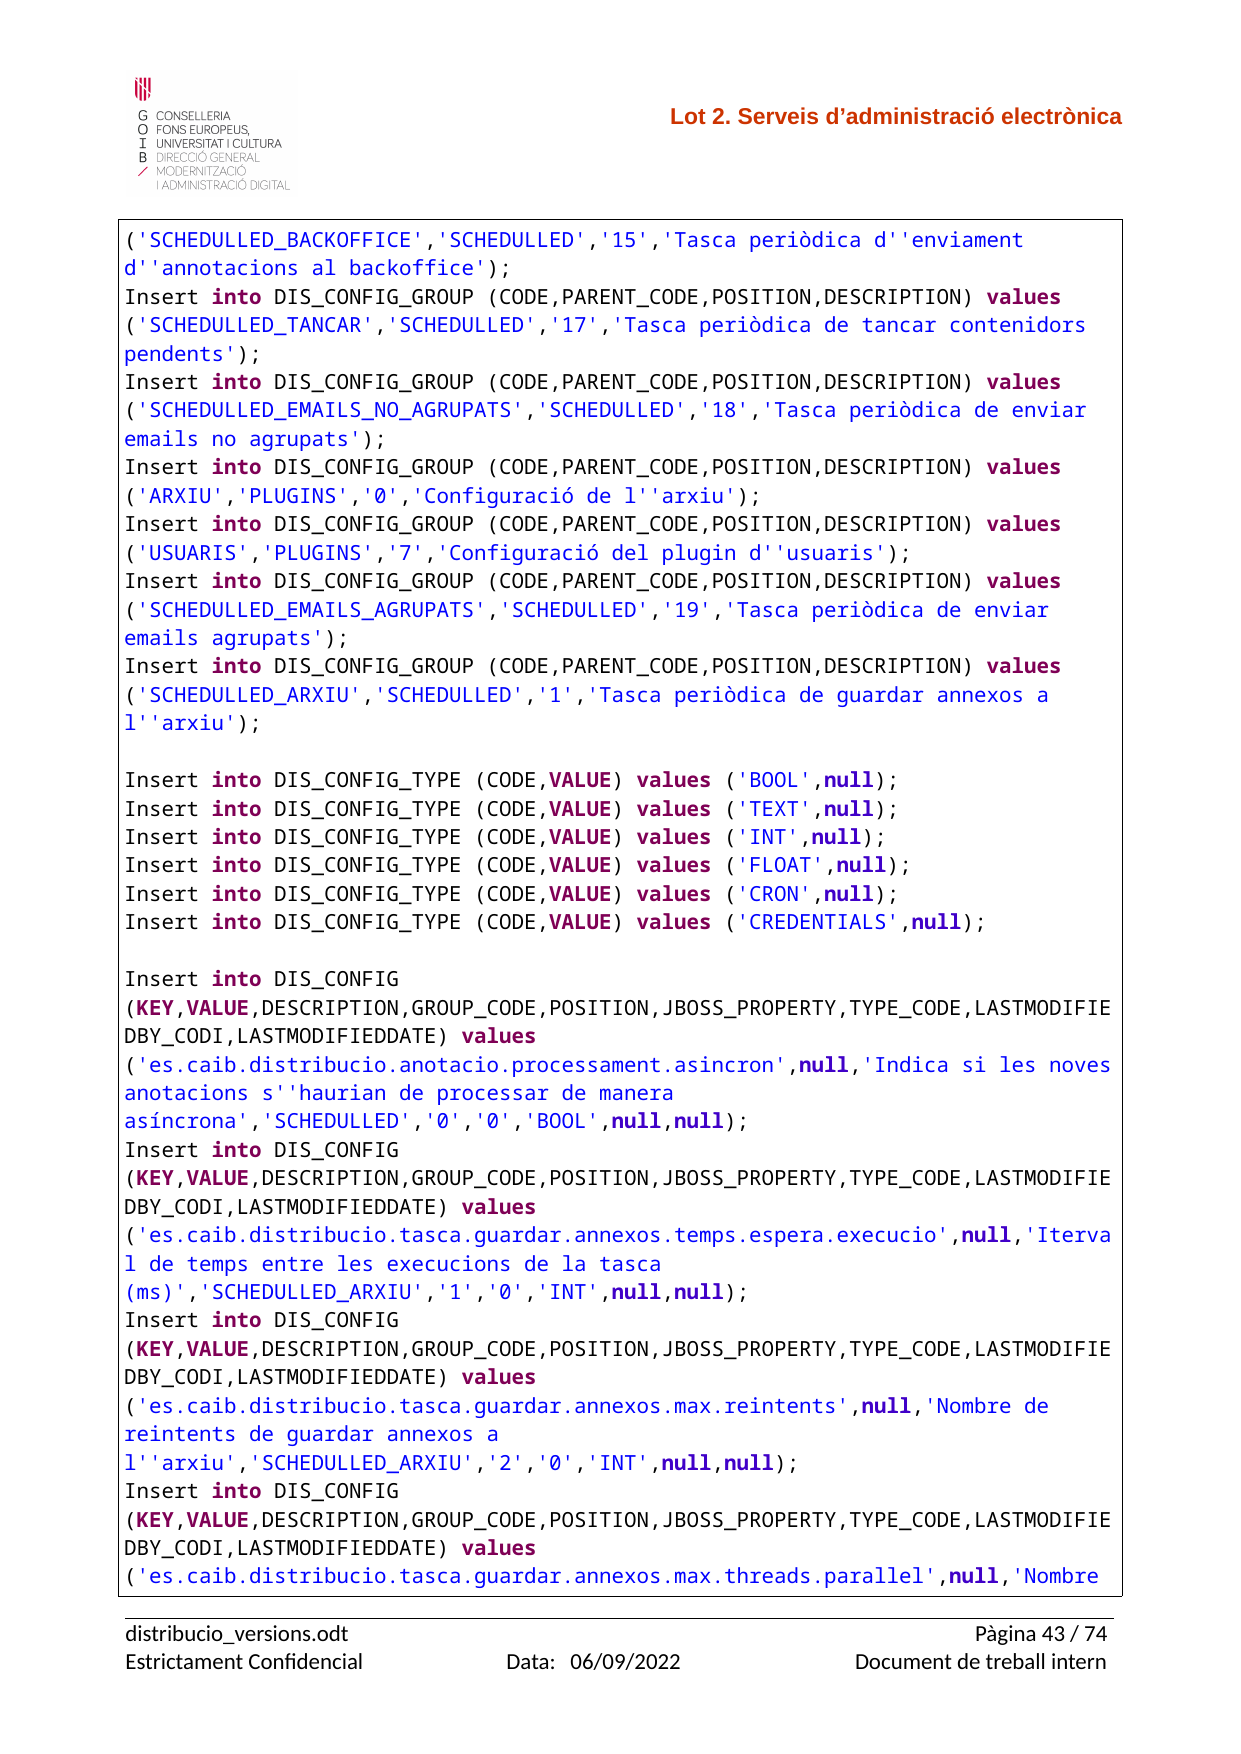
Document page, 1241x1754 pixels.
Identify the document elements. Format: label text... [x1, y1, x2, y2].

picture [126, 70, 299, 197]
table_header ('SCHEDULLED_BACKOFFICE','SCHEDULLED','15','Tasca periòdica d''enviament d''annotacions al backoffice'); Insert into DIS_CONFIG_GROUP (CODE,PARENT_CODE,POSITION,DESCRIPTION) values ('SCHEDULLED_TANCAR','SCHEDULLED','17','Tasca periòdica de tancar contenidors pendents'); Insert into DIS_CONFIG_GROUP (CODE,PARENT_CODE,POSITION,DESCRIPTION) values ('SCHEDULLED_EMAILS_NO_AGRUPATS','SCHEDULLED','18','Tasca periòdica de enviar emails no agrupats'); Insert into DIS_CONFIG_GROUP (CODE,PARENT_CODE,POSITION,DESCRIPTION) values ('ARXIU','PLUGINS','0','Configuració de l''arxiu'); Insert into DIS_CONFIG_GROUP (CODE,PARENT_CODE,POSITION,DESCRIPTION) values ('USUARIS','PLUGINS','7','Configuració del plugin d''usuaris'); Insert into DIS_CONFIG_GROUP (CODE,PARENT_CODE,POSITION,DESCRIPTION) values ('SCHEDULLED_EMAILS_AGRUPATS','SCHEDULLED','19','Tasca periòdica de enviar emails agrupats'); Insert into DIS_CONFIG_GROUP (CODE,PARENT_CODE,POSITION,DESCRIPTION) values ('SCHEDULLED_ARXIU','SCHEDULLED','1','Tasca periòdica de guardar annexos a l''arxiu'); Insert into DIS_CONFIG_TYPE (CODE,VALUE) values ('BOOL',null); Insert into DIS_CONFIG_TYPE (CODE,VALUE) values ('TEXT',null); Insert into DIS_CONFIG_TYPE (CODE,VALUE) values ('INT',null); Insert into DIS_CONFIG_TYPE (CODE,VALUE) values ('FLOAT',null); Insert into DIS_CONFIG_TYPE (CODE,VALUE) values ('CRON',null); Insert into DIS_CONFIG_TYPE (CODE,VALUE) values ('CREDENTIALS',null); Insert into DIS_CONFIG (KEY,VALUE,DESCRIPTION,GROUP_CODE,POSITION,JBOSS_PROPERTY,TYPE_CODE,LASTMODIFIEDBY_CODI,LASTMODIFIEDDATE) values ('es.caib.distribucio.anotacio.processament.asincron',null,'Indica si les noves anotacions s''haurian de processar de manera asíncrona','SCHEDULLED','0','0','BOOL',null,null); Insert into DIS_CONFIG (KEY,VALUE,DESCRIPTION,GROUP_CODE,POSITION,JBOSS_PROPERTY,TYPE_CODE,LASTMODIFIEDBY_CODI,LASTMODIFIEDDATE) values ('es.caib.distribucio.tasca.guardar.annexos.temps.espera.execucio',null,'Iterval de temps entre les execucions de la tasca (ms)','SCHEDULLED_ARXIU','1','0','INT',null,null); Insert into DIS_CONFIG (KEY,VALUE,DESCRIPTION,GROUP_CODE,POSITION,JBOSS_PROPERTY,TYPE_CODE,LASTMODIFIEDBY_CODI,LASTMODIFIEDDATE) values ('es.caib.distribucio.tasca.guardar.annexos.max.reintents',null,'Nombre de reintents de guardar annexos a l''arxiu','SCHEDULLED_ARXIU','2','0','INT',null,null); Insert into DIS_CONFIG (KEY,VALUE,DESCRIPTION,GROUP_CODE,POSITION,JBOSS_PROPERTY,TYPE_CODE,LASTMODIFIEDBY_CODI,LASTMODIFIEDDATE) values ('es.caib.distribucio.tasca.guardar.annexos.max.threads.parallel',null,'Nombre [119, 220, 1122, 1596]
